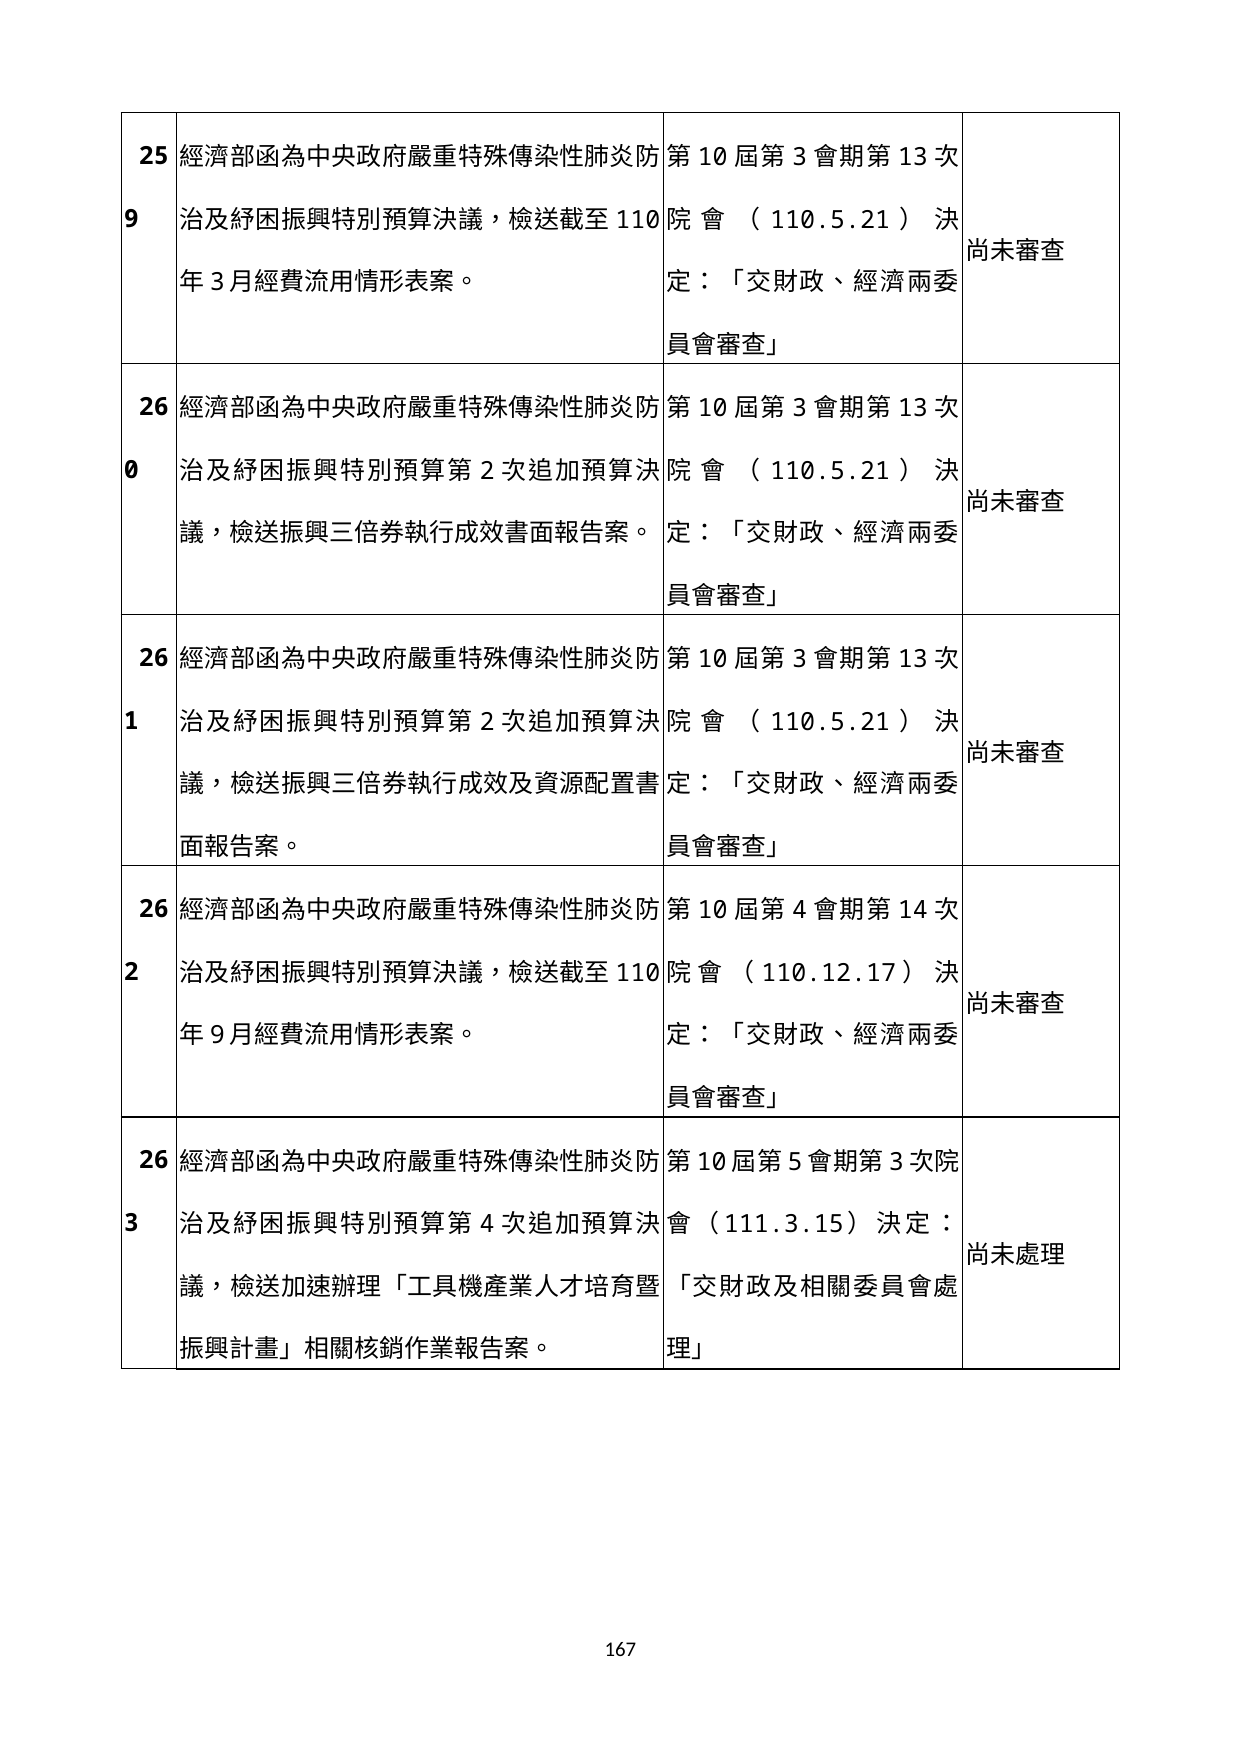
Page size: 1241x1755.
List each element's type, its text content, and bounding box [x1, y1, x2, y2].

table_cell [122, 1118, 176, 1367]
table_cell 尚未審查 [963, 364, 1119, 614]
table_cell 經濟部函為中央政府嚴重特殊傳染性肺炎防治及紓困振興特別預算決議，檢送截至110年3月經費流用情形表案。 [177, 113, 663, 363]
table_cell [122, 364, 176, 614]
table_cell 第10屆第4會期第14次院會（110.12.17）決定：「交財政、經濟兩委員會審查」 [664, 866, 962, 1116]
table_cell 經濟部函為中央政府嚴重特殊傳染性肺炎防治及紓困振興特別預算第4次追加預算決議，檢送加速辦理「工具機產業人才培育暨振興計畫」相關核銷作業報告案。 [177, 1118, 663, 1367]
table_cell 第10屆第3會期第13次院會（110.5.21）決定：「交財政、經濟兩委員會審查」 [664, 364, 962, 614]
table_cell [122, 113, 176, 363]
table_cell 尚未審查 [963, 866, 1119, 1116]
table_cell 經濟部函為中央政府嚴重特殊傳染性肺炎防治及紓困振興特別預算第2次追加預算決議，檢送振興三倍券執行成效書面報告案。 [177, 364, 663, 614]
table_cell 尚未審查 [963, 615, 1119, 865]
table_cell 經濟部函為中央政府嚴重特殊傳染性肺炎防治及紓困振興特別預算決議，檢送截至110年9月經費流用情形表案。 [177, 866, 663, 1116]
table_cell 尚未處理 [963, 1118, 1119, 1367]
table_cell 尚未審查 [963, 113, 1119, 363]
table_cell [122, 866, 176, 1116]
table_cell 第10屆第3會期第13次院會（110.5.21）決定：「交財政、經濟兩委員會審查」 [664, 113, 962, 363]
table_cell 第10屆第3會期第13次院會（110.5.21）決定：「交財政、經濟兩委員會審查」 [664, 615, 962, 865]
table_cell 經濟部函為中央政府嚴重特殊傳染性肺炎防治及紓困振興特別預算第2次追加預算決議，檢送振興三倍券執行成效及資源配置書面報告案。 [177, 615, 663, 865]
table_cell 第10屆第5會期第3次院會（111.3.15）決定：「交財政及相關委員會處理」 [664, 1118, 962, 1367]
table_cell [122, 615, 176, 865]
